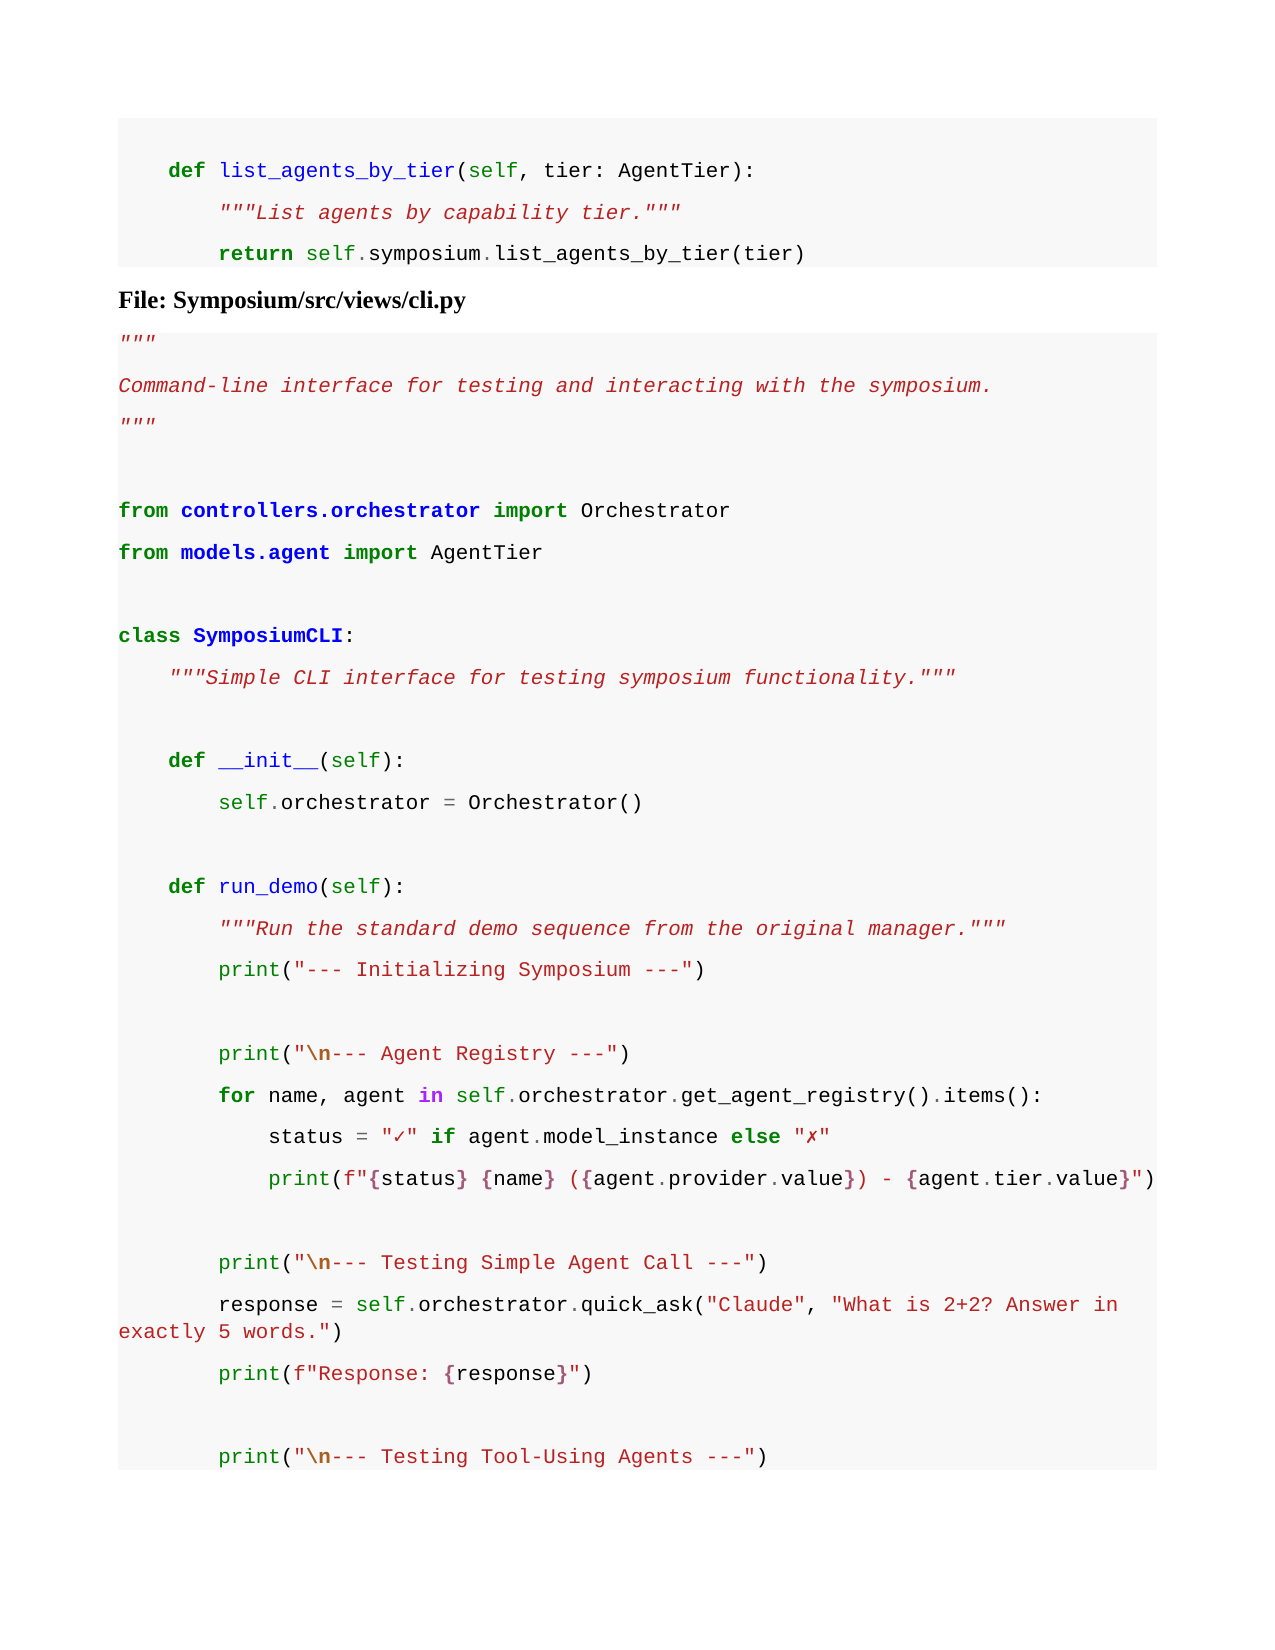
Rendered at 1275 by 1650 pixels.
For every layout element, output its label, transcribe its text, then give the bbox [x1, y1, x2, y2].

text print(f"{status} {name} ({agent.provider.value}) - {agent.tier.value}") [118, 1168, 1157, 1192]
text """List agents by capability tier.""" [118, 202, 1157, 225]
text def __init__(self): [118, 751, 1157, 774]
text for name, agent in self.orchestrator.get_agent_registry().items(): [118, 1085, 1157, 1108]
text print("\n--- Testing Tool-Using Agents ---") [118, 1446, 1157, 1470]
text """ [118, 416, 1157, 440]
text print("\n--- Testing Simple Agent Call ---") [118, 1252, 1157, 1275]
text """ [118, 333, 1157, 356]
text def run_demo(self): [118, 876, 1157, 899]
text print("\n--- Agent Registry ---") [118, 1043, 1157, 1067]
text print("--- Initializing Symposium ---") [118, 959, 1157, 983]
text status = "✓" if agent.model_instance else "✗" [118, 1126, 1157, 1150]
text class SymposiumCLI: [118, 625, 1157, 649]
text self.orchestrator = Orchestrator() [118, 792, 1157, 816]
text return self.symposium.list_agents_by_tier(tier) [118, 243, 1157, 267]
text response = self.orchestrator.quick_ask("Claude", "What is 2+2? Answer in exactly 5 words.") [118, 1293, 1157, 1344]
text Command-line interface for testing and interacting with the symposium. [118, 374, 1157, 398]
text def list_agents_by_tier(self, tier: AgentTier): [118, 160, 1157, 183]
text from controllers.orchestrator import Orchestrator [118, 500, 1157, 523]
text """Simple CLI interface for testing symposium functionality.""" [118, 667, 1157, 691]
text """Run the standard demo sequence from the original manager.""" [118, 918, 1157, 941]
text print(f"Response: {response}") [118, 1362, 1157, 1386]
text File: Symposium/src/views/cli.py [118, 285, 1157, 314]
text from models.agent import AgentTier [118, 542, 1157, 565]
